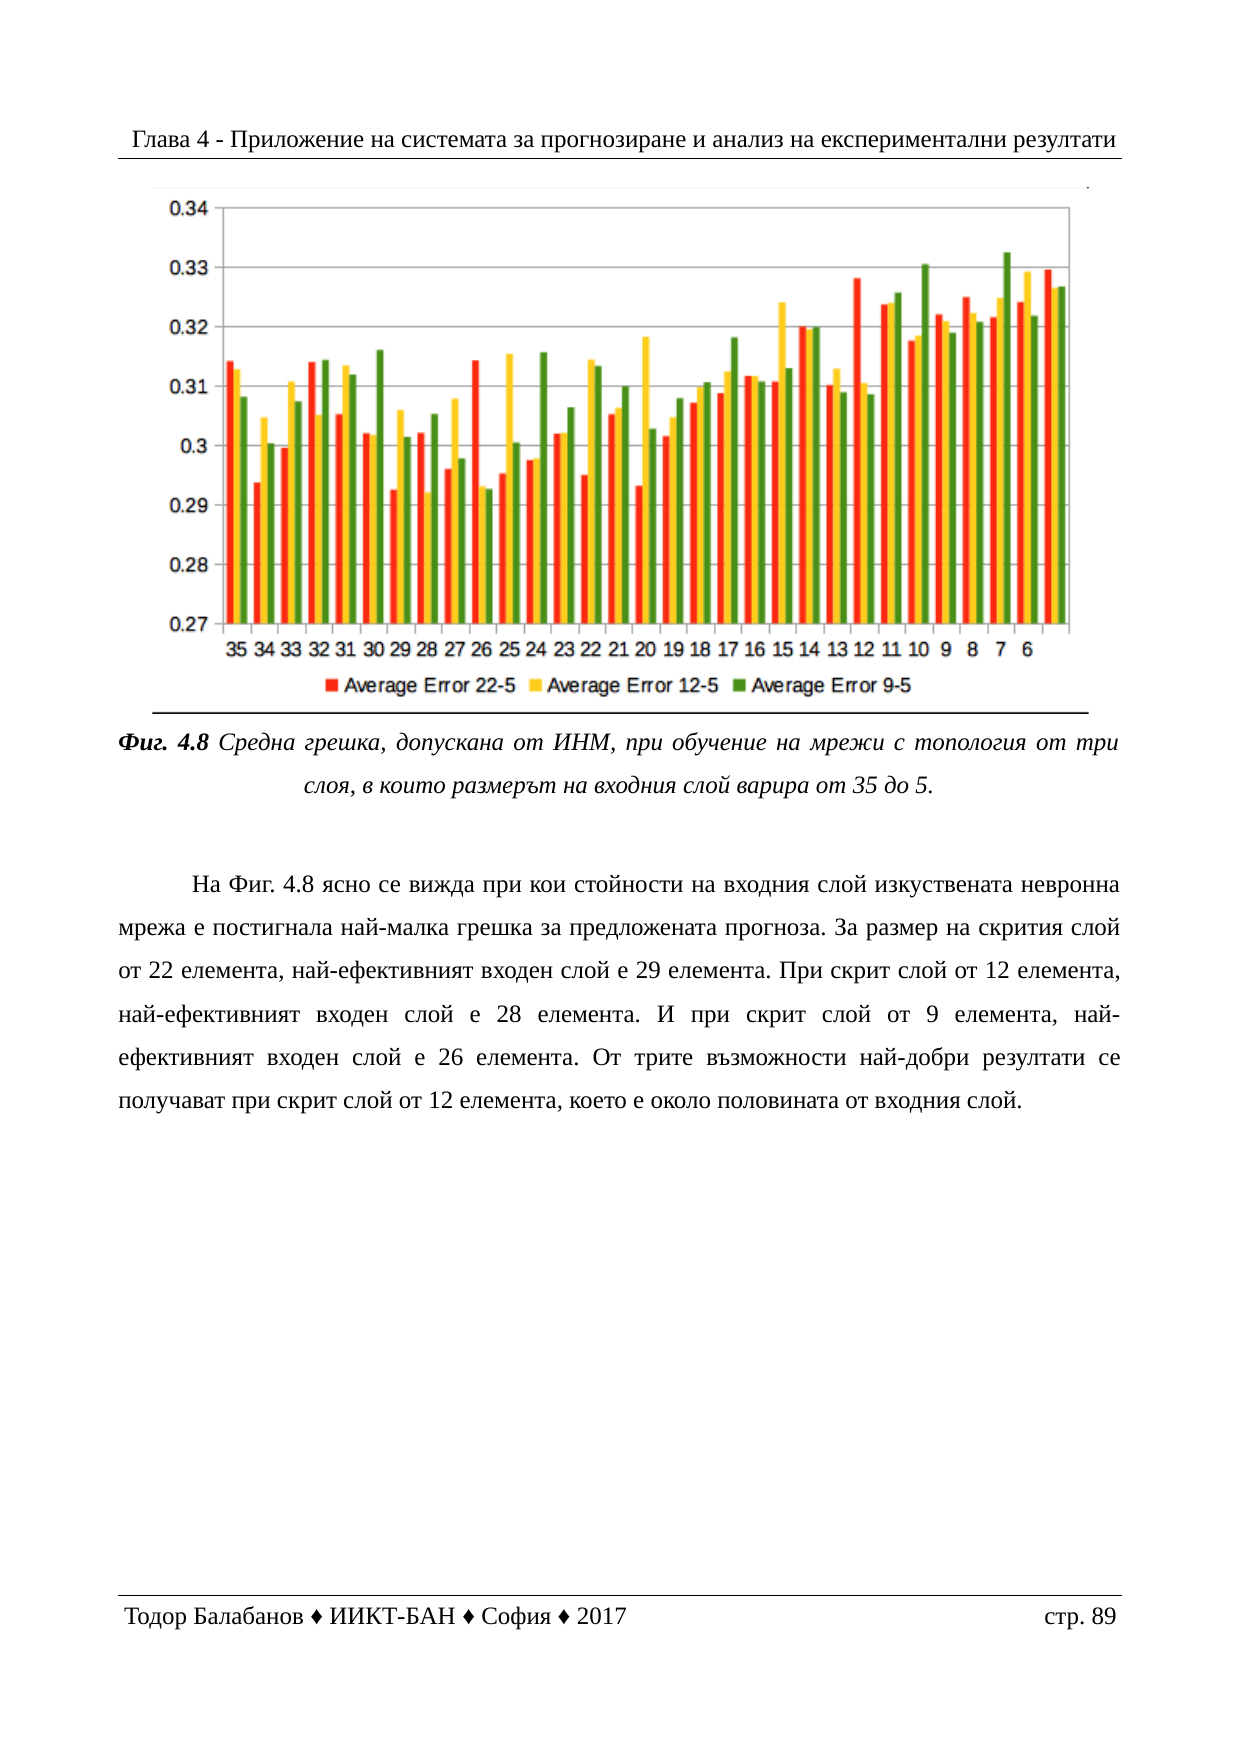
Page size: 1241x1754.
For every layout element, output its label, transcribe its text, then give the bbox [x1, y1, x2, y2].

text Фиг. 4.8 Средна грешка, допускана от ИНМ, при обучение на мрежи с топология от три слоя, в които размерът на входния слой варира от 35 до 5. [118, 714, 1122, 799]
text На Фиг. 4.8 ясно се вижда при кои стойности на входния слой изкуствената невронна мрежа е постигнала най-малка грешка за предложената прогноза. За размер на скрития слой от 22 елемента, най-ефективният входен слой е 29 елемента. При скрит слой от 12 елемента, най-ефективният входен слой е 28 елемента. И при скрит слой от 9 елемента, най-ефективният входен слой е 26 елемента. От трите възможности най-добри резултати се получават при скрит слой от 12 елемента, което е около половината от входния слой. [118, 869, 1122, 1114]
picture [151, 187, 1089, 714]
